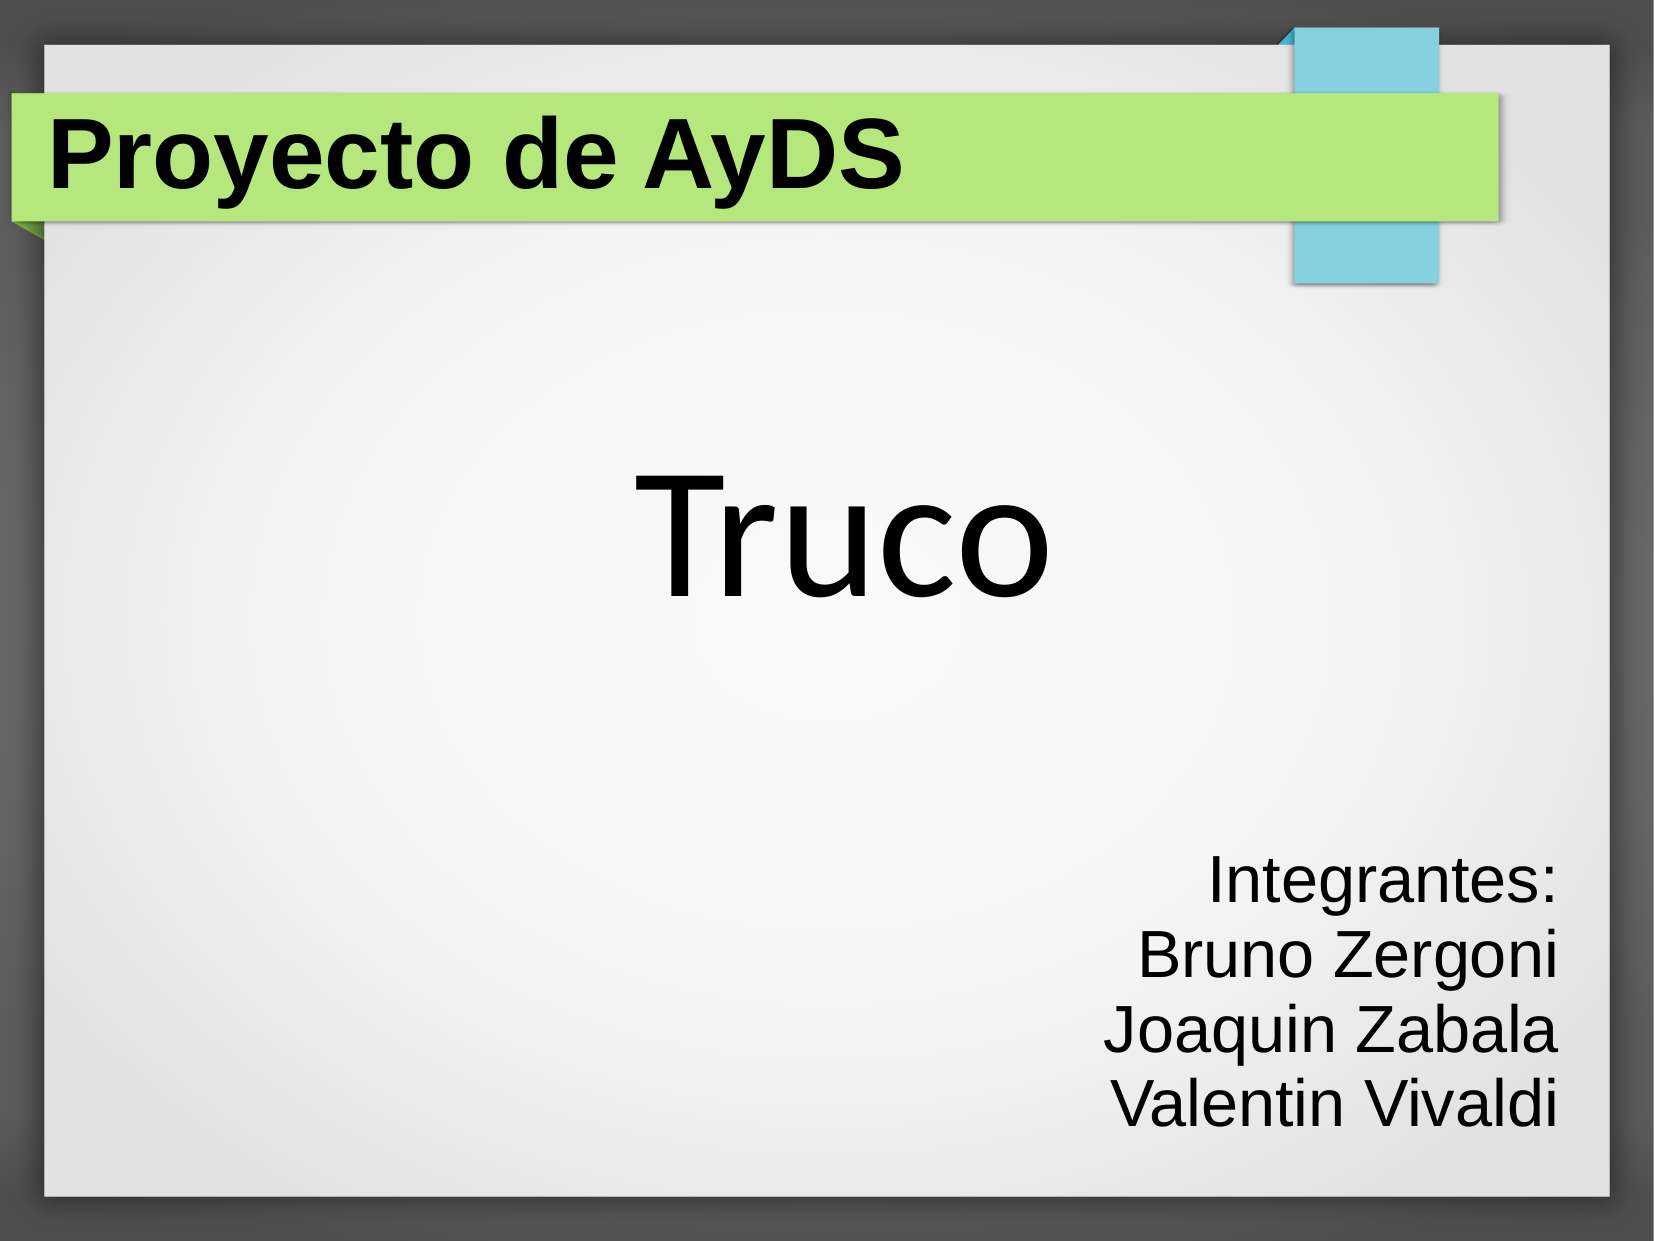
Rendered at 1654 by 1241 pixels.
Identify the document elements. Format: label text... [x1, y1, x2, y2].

title Proyecto de AyDS [47, 94, 1524, 213]
picture [0, 0, 1654, 1241]
subtitle Integrantes: Bruno Zergoni Joaquin Zabala Valentin Vivaldi [70, 755, 1560, 1228]
text_box Truco [401, 448, 1288, 682]
